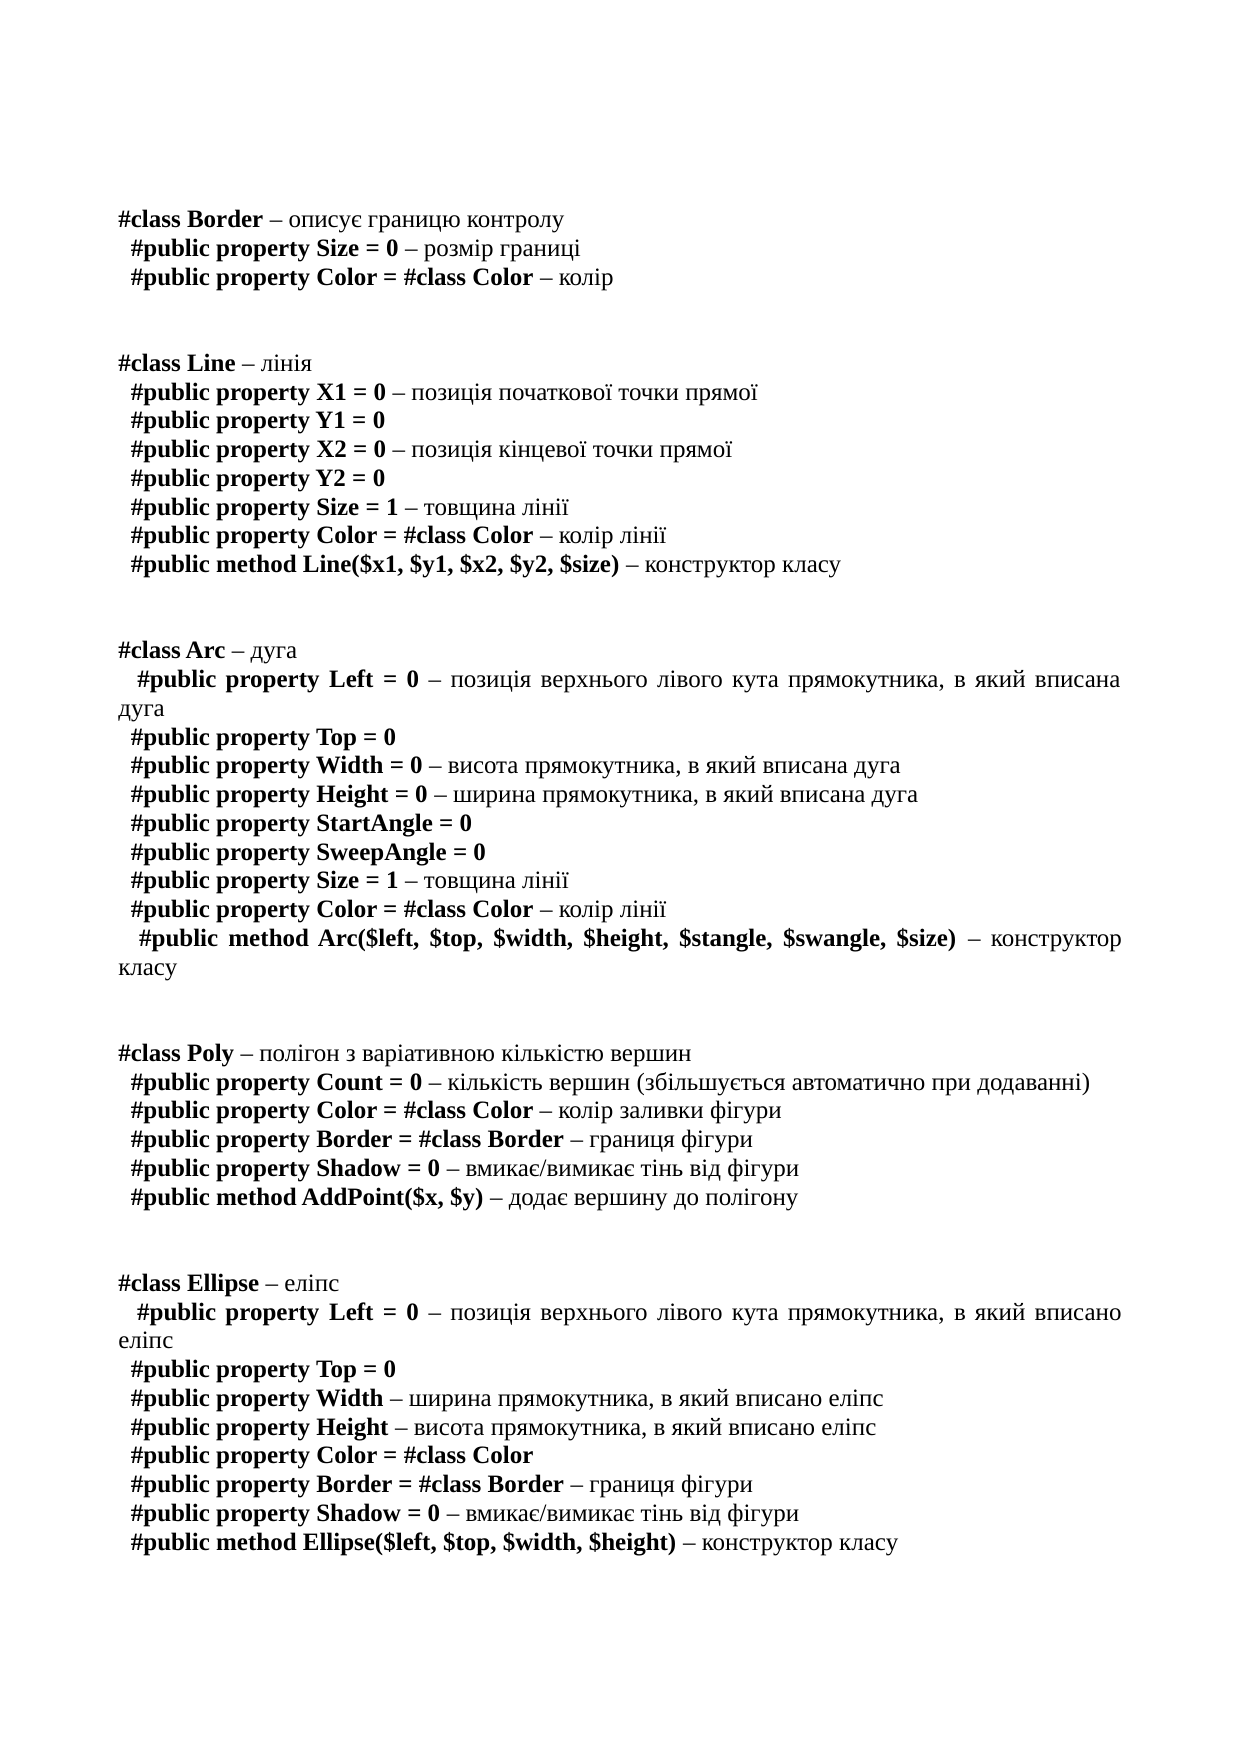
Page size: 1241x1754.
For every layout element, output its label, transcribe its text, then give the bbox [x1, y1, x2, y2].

text #public property Width = 0 – висота прямокутника, в який вписана дуга [118, 751, 1122, 779]
text #class Arc – дуга [118, 636, 1122, 664]
text #public property Shadow = 0 – вмикає/вимикає тінь від фігури [118, 1498, 1122, 1527]
text #public property Left = 0 – позиція верхнього лівого кута прямокутника, в який вписано еліпс [118, 1297, 1122, 1354]
text #public property Border = #class Border – границя фігури [118, 1124, 1122, 1153]
text #public property Size = 1 – товщина лінії [118, 492, 1122, 521]
text #class Ellipse – еліпс [118, 1268, 1122, 1297]
text #public property Color = #class Color – колір лінії [118, 521, 1122, 549]
text #class Line – лінія [118, 348, 1122, 377]
text #public property Border = #class Border – границя фігури [118, 1469, 1122, 1498]
text #public property Count = 0 – кількість вершин (збільшується автоматично при додаванні) [118, 1067, 1122, 1096]
text #public method Ellipse($left, $top, $width, $height) – конструктор класу [118, 1527, 1122, 1556]
text #public property Top = 0 [118, 1354, 1122, 1383]
text #public property Size = 1 – товщина лінії [118, 866, 1122, 894]
text #public property Color = #class Color – колір заливки фігури [118, 1096, 1122, 1124]
text #public property Height = 0 – ширина прямокутника, в який вписана дуга [118, 779, 1122, 808]
text #public property Left = 0 – позиція верхнього лівого кута прямокутника, в який вписана дуга [118, 664, 1122, 722]
text #public property Color = #class Color – колір лінії [118, 894, 1122, 923]
text #public property Width – ширина прямокутника, в який вписано еліпс [118, 1383, 1122, 1412]
text #class Poly – полігон з варіативною кількістю вершин [118, 1038, 1122, 1067]
text #public property Y1 = 0 [118, 406, 1122, 434]
text #public property Shadow = 0 – вмикає/вимикає тінь від фігури [118, 1153, 1122, 1182]
text #public method AddPoint($x, $y) – додає вершину до полігону [118, 1182, 1122, 1211]
text #public property Top = 0 [118, 722, 1122, 751]
text #public property Color = #class Color – колір [118, 262, 1122, 291]
text #public method Arc($left, $top, $width, $height, $stangle, $swangle, $size) – конструктор класу [118, 923, 1122, 981]
text #public method Line($x1, $y1, $x2, $y2, $size) – конструктор класу [118, 549, 1122, 578]
text #public property Y2 = 0 [118, 463, 1122, 492]
text #public property Color = #class Color [118, 1441, 1122, 1469]
text #class Border – описує границю контролу [118, 204, 1122, 233]
text #public property Size = 0 – розмір границі [118, 233, 1122, 262]
text #public property X1 = 0 – позиція початкової точки прямої [118, 377, 1122, 406]
text #public property Height – висота прямокутника, в який вписано еліпс [118, 1412, 1122, 1441]
text #public property SweepAngle = 0 [118, 837, 1122, 866]
text #public property StartAngle = 0 [118, 808, 1122, 837]
text #public property X2 = 0 – позиція кінцевої точки прямої [118, 434, 1122, 463]
